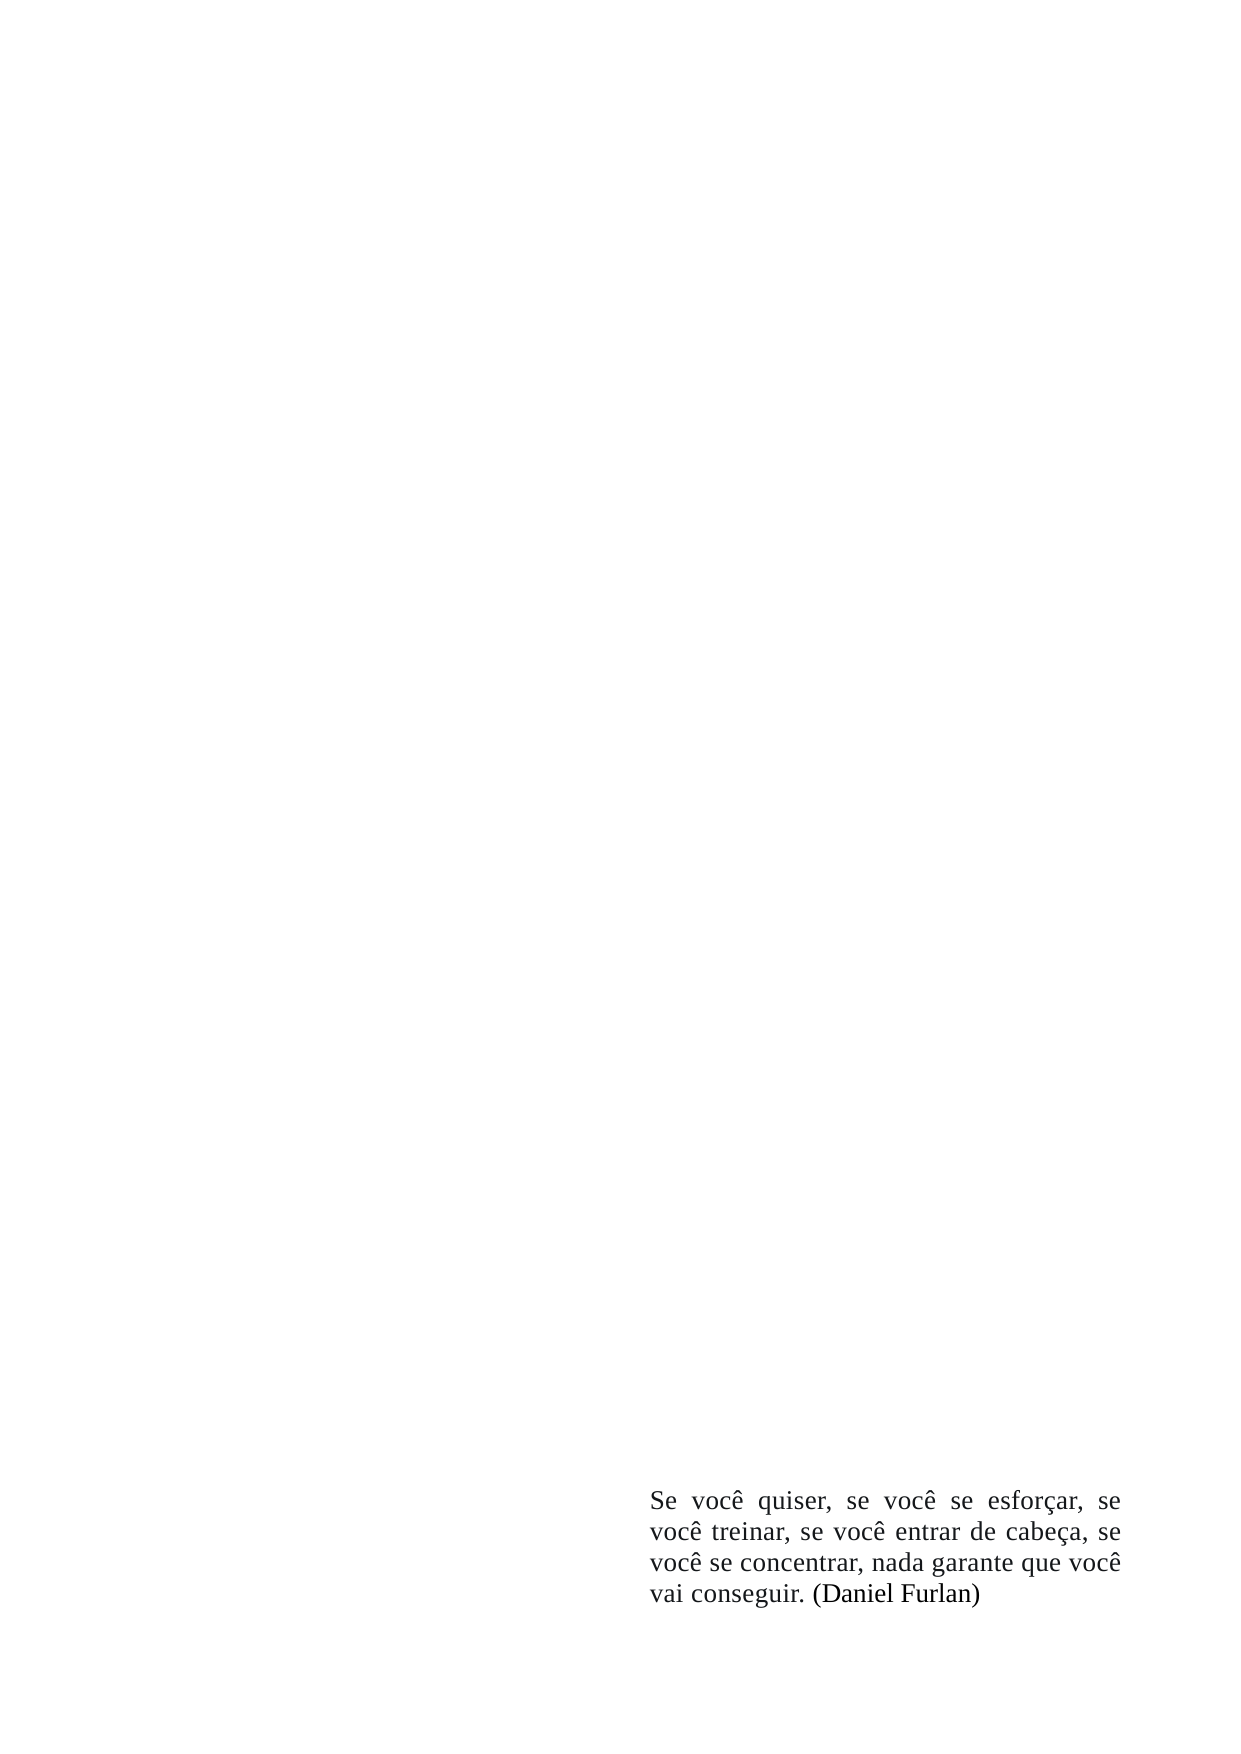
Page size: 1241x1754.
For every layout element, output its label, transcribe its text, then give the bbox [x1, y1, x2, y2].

text Se você quiser, se você se esforçar, se você treinar, se você entrar de cabeça, se você se concentrar, nada garante que você vai conseguir. (Daniel Furlan) [649, 1484, 1122, 1608]
